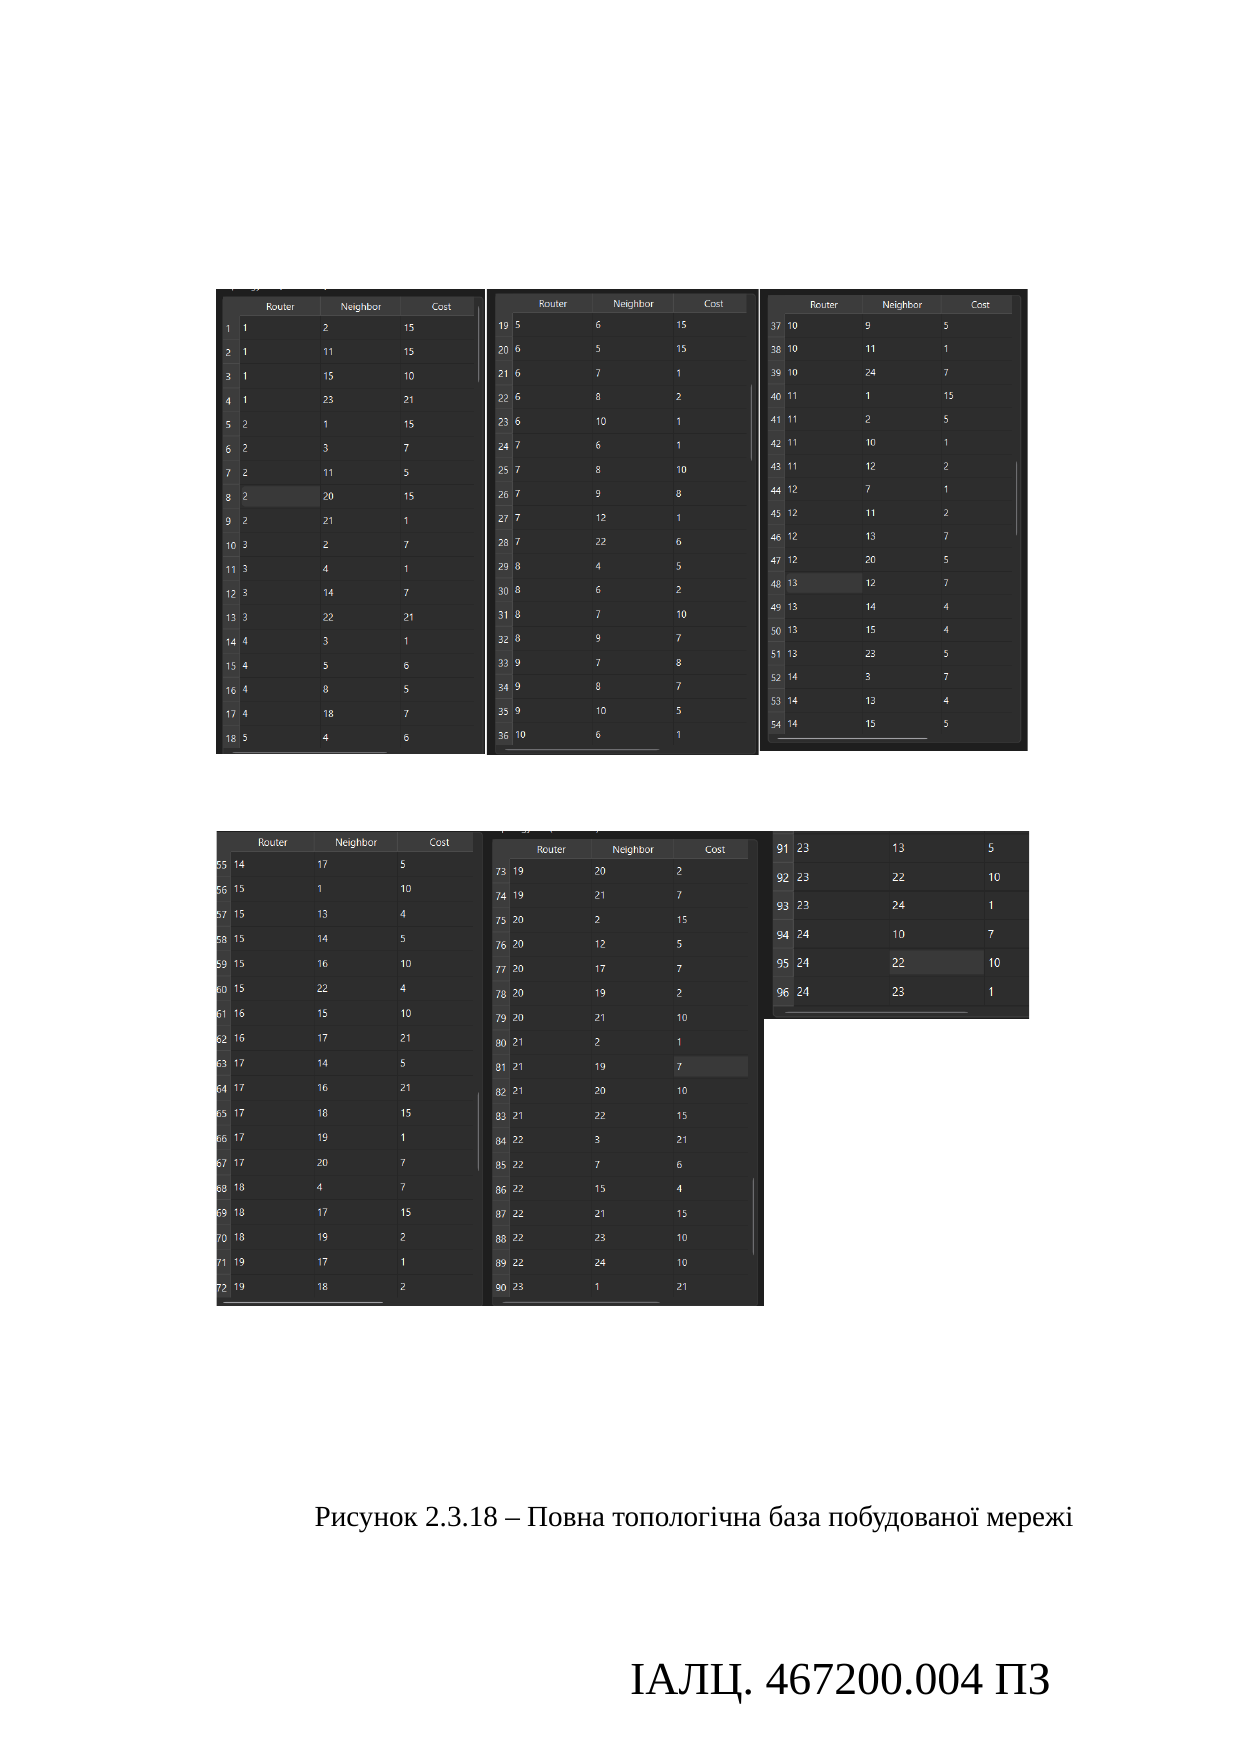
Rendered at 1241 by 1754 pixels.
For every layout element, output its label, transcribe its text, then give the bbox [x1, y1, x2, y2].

text Рисунок 2.3.18 – Повна топологічна база побудованої мережі [207, 1499, 1181, 1532]
text ч [207, 821, 1181, 854]
